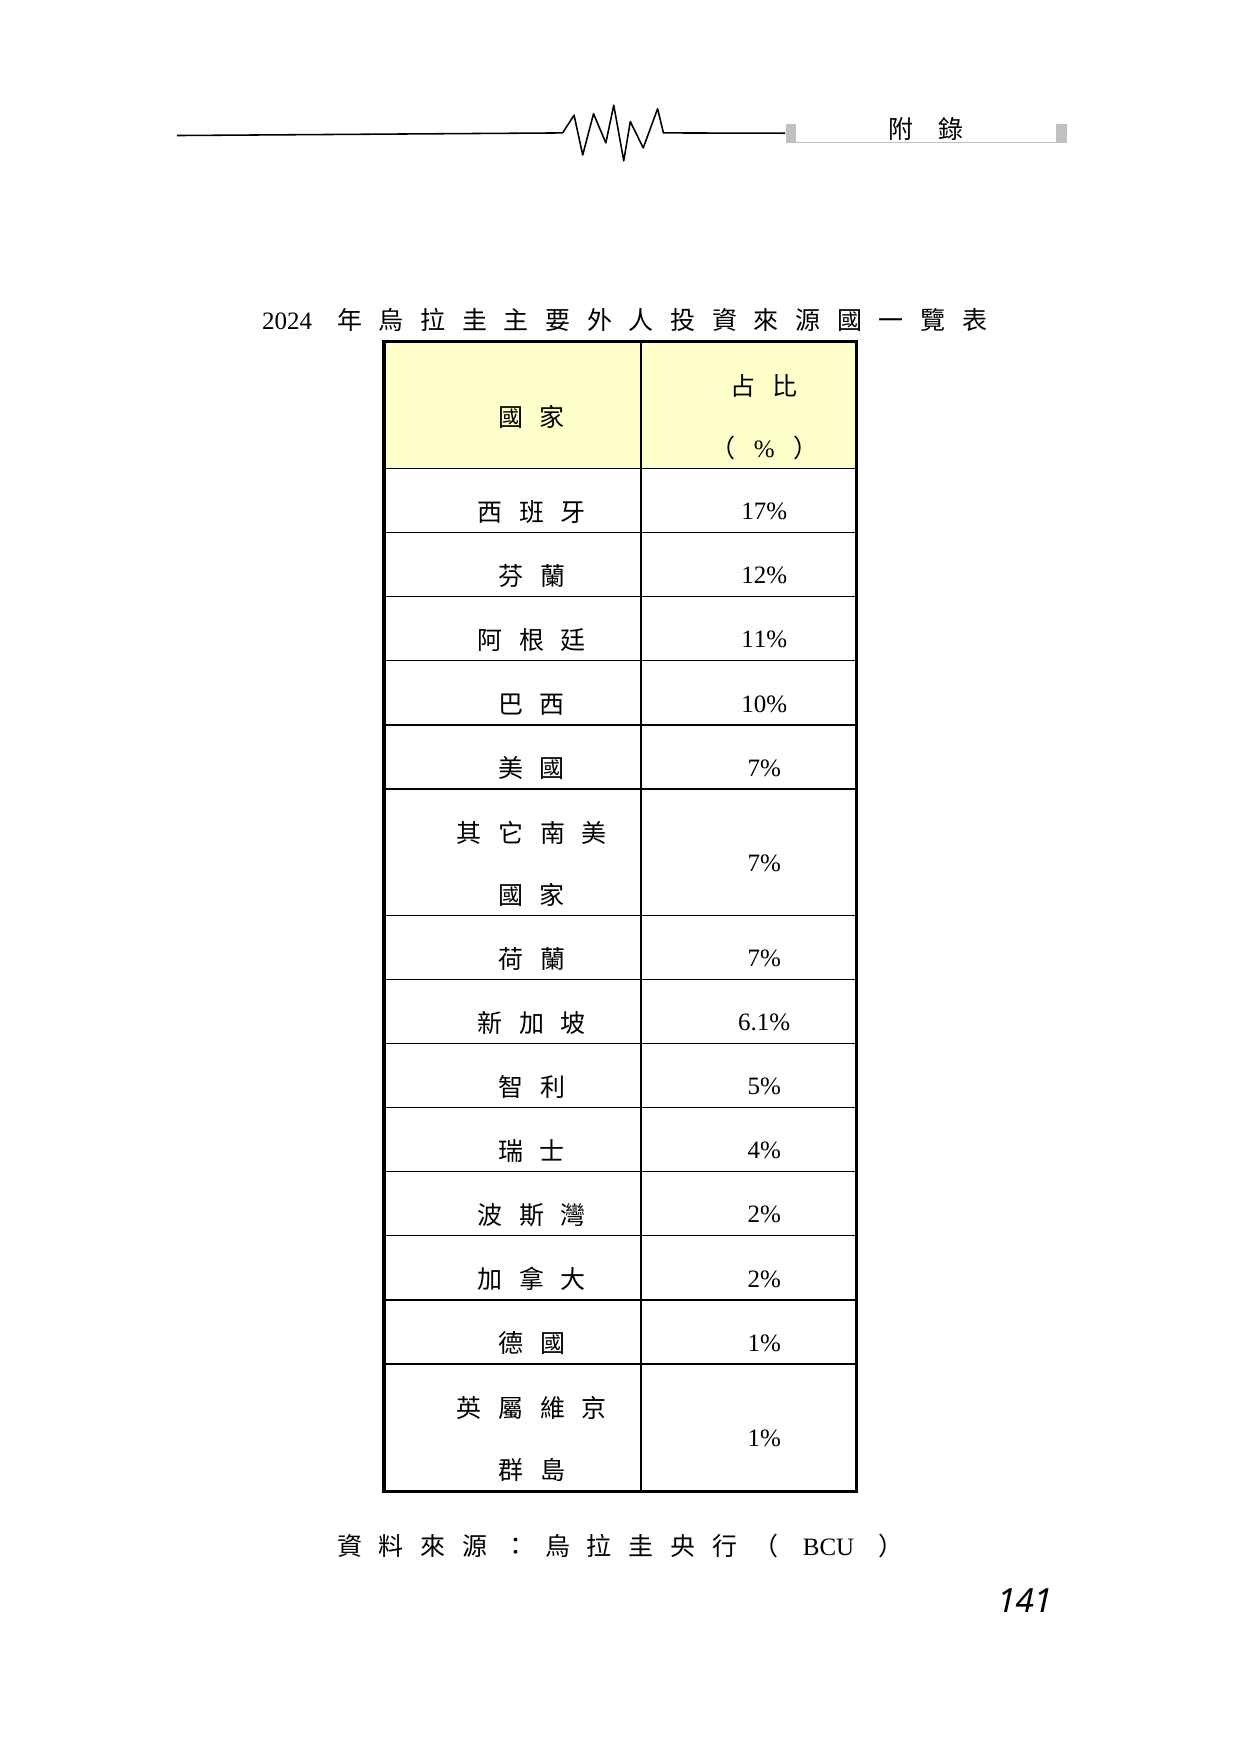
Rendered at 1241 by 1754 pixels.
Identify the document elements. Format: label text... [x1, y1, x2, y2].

table_cell 2% [642, 1236, 855, 1299]
table_cell 7% [642, 790, 855, 914]
table_cell 1% [642, 1301, 855, 1363]
text 2024年烏拉圭主要外人投資來源國一覽表 [183, 277, 1058, 339]
table_cell 新加坡 [386, 980, 640, 1043]
table_cell 7% [642, 726, 855, 788]
table_cell 12% [642, 533, 855, 596]
table_cell 5% [642, 1044, 855, 1107]
table_cell 1% [642, 1365, 855, 1489]
table_cell 17% [642, 469, 855, 532]
table_cell 2% [642, 1172, 855, 1235]
table_cell 其它南美國家 [386, 790, 640, 914]
table_cell 巴西 [386, 661, 640, 724]
table_cell 荷蘭 [386, 916, 640, 978]
table_cell 瑞士 [386, 1108, 640, 1171]
table_cell 智利 [386, 1044, 640, 1107]
text 資料來源：烏拉圭央行（BCU） [183, 1493, 1058, 1555]
table_cell 阿根廷 [386, 597, 640, 660]
table_cell 德國 [386, 1301, 640, 1363]
table_cell 10% [642, 661, 855, 724]
table_cell 美國 [386, 726, 640, 788]
table_cell 西班牙 [386, 469, 640, 532]
table_cell 6.1% [642, 980, 855, 1043]
table_cell 波斯灣 [386, 1172, 640, 1235]
table_header 占比（%） [642, 343, 855, 468]
table_cell 4% [642, 1108, 855, 1171]
table_cell 英屬維京群島 [386, 1365, 640, 1489]
table_cell 11% [642, 597, 855, 660]
table_cell 加拿大 [386, 1236, 640, 1299]
table_cell 芬蘭 [386, 533, 640, 596]
table_header 國家 [386, 343, 640, 468]
table_cell 7% [642, 916, 855, 978]
